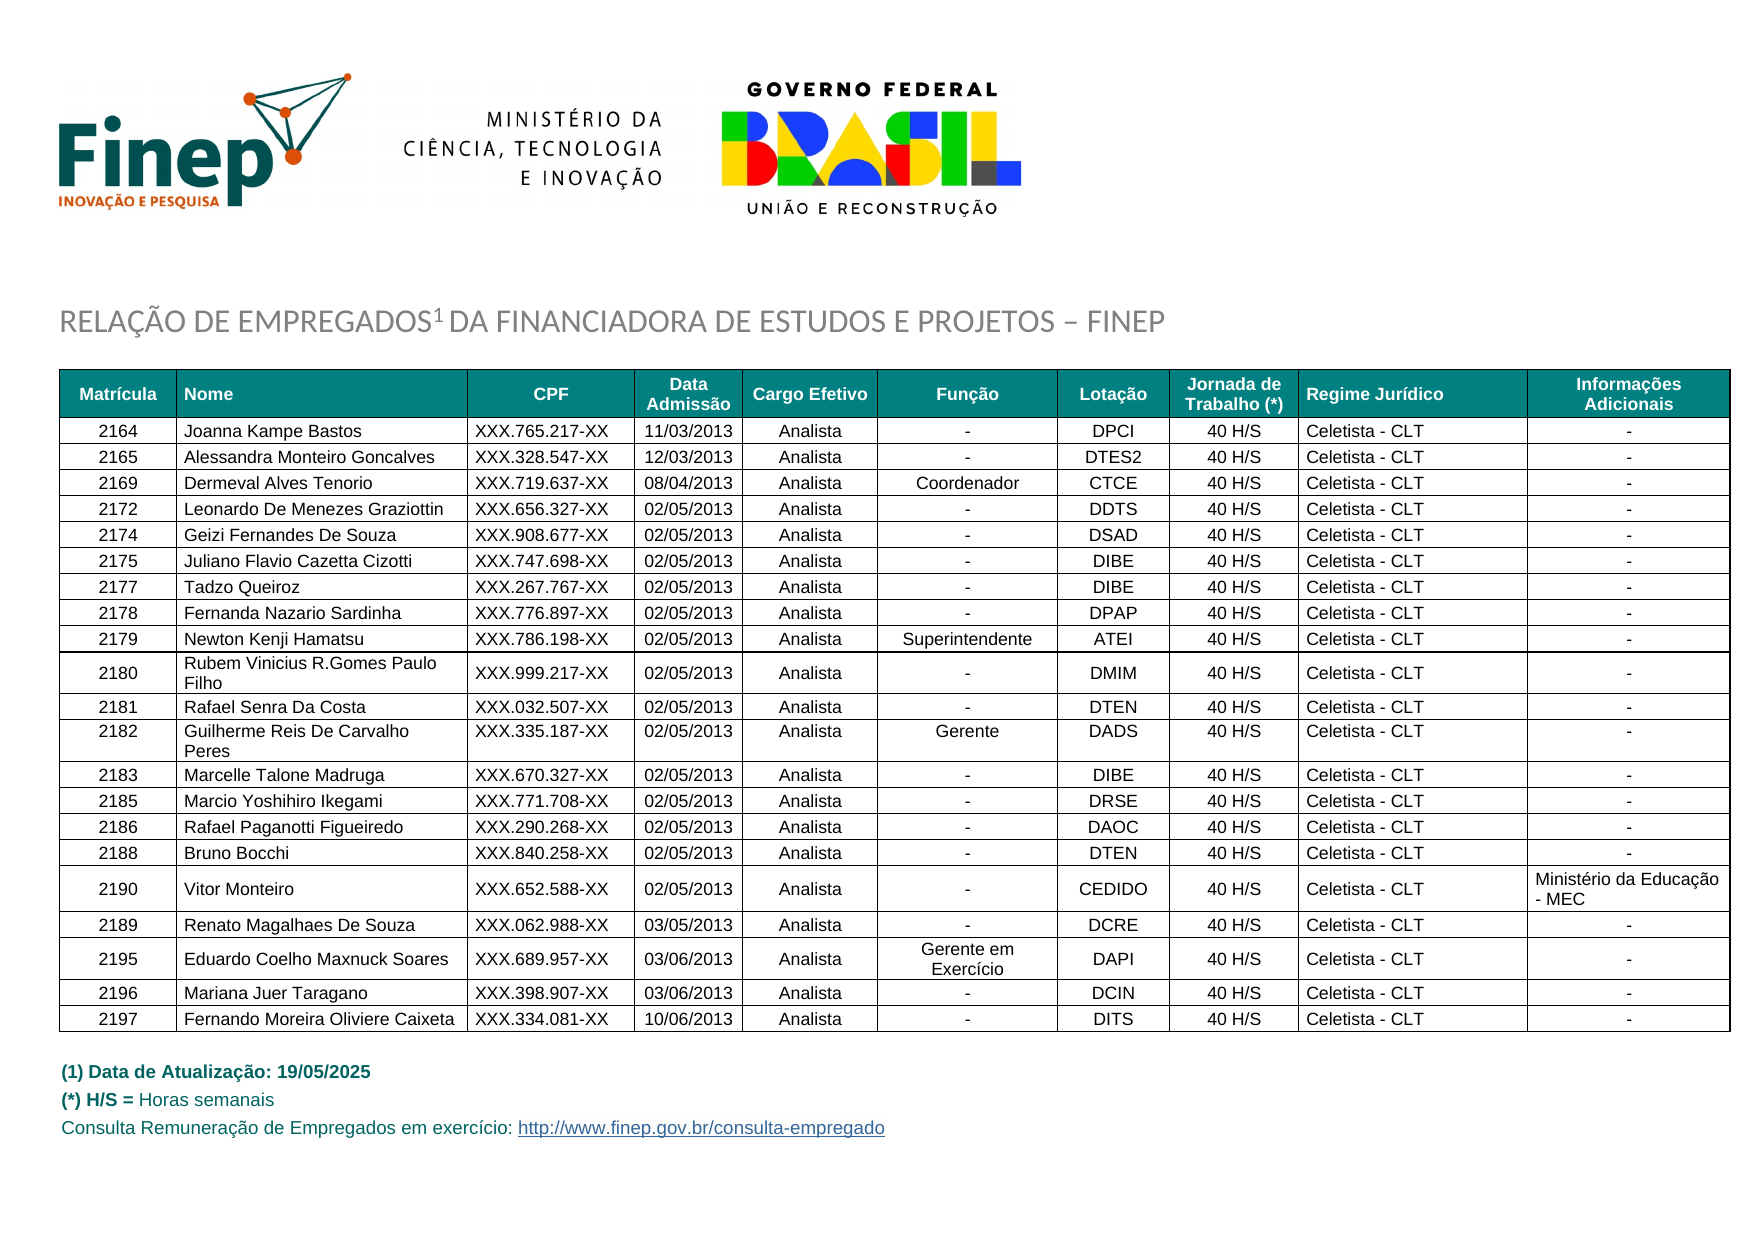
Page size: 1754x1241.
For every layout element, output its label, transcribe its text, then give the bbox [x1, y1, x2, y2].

table_cell XXX.771.708-XX [468, 788, 634, 813]
table_cell - [1528, 720, 1729, 761]
table_cell Analista [743, 600, 877, 625]
table_cell XXX.656.327-XX [468, 496, 634, 521]
table_header Nome [177, 370, 467, 417]
table_cell 02/05/2013 [635, 653, 742, 693]
table_cell 12/03/2013 [635, 444, 742, 469]
table_cell 02/05/2013 [635, 814, 742, 839]
table_cell - [878, 653, 1057, 693]
table_cell Analista [743, 653, 877, 693]
table_cell - [1528, 574, 1729, 599]
table_cell Celetista - CLT [1299, 866, 1527, 911]
table_cell 2197 [60, 1006, 176, 1031]
table_cell Celetista - CLT [1299, 814, 1527, 839]
table_cell XXX.908.677-XX [468, 522, 634, 547]
table_cell DCIN [1058, 980, 1169, 1005]
table_cell 2177 [60, 574, 176, 599]
table_cell 10/06/2013 [635, 1006, 742, 1031]
table_cell 03/05/2013 [635, 912, 742, 937]
table_cell - [878, 496, 1057, 521]
table_header Lotação [1058, 370, 1169, 417]
table_cell Fernanda Nazario Sardinha [177, 600, 467, 625]
table_header CPF [468, 370, 634, 417]
table_cell 40 H/S [1170, 840, 1298, 865]
table_cell 03/06/2013 [635, 980, 742, 1005]
table_cell DADS [1058, 720, 1169, 761]
table_cell XXX.689.957-XX [468, 938, 634, 979]
table_cell 2179 [60, 626, 176, 651]
table_cell - [1528, 980, 1729, 1005]
table_cell 2178 [60, 600, 176, 625]
table_cell 40 H/S [1170, 418, 1298, 443]
table_cell Analista [743, 626, 877, 651]
table_cell XXX.398.907-XX [468, 980, 634, 1005]
table_cell Newton Kenji Hamatsu [177, 626, 467, 651]
table_cell 2164 [60, 418, 176, 443]
table_cell 11/03/2013 [635, 418, 742, 443]
table_cell Analista [743, 522, 877, 547]
table_cell Renato Magalhaes De Souza [177, 912, 467, 937]
table_cell - [1528, 1006, 1729, 1031]
table_cell CEDIDO [1058, 866, 1169, 911]
table_cell Coordenador [878, 470, 1057, 495]
table_cell 40 H/S [1170, 762, 1298, 787]
table_cell XXX.062.988-XX [468, 912, 634, 937]
table_cell XXX.747.698-XX [468, 548, 634, 573]
table_cell Celetista - CLT [1299, 548, 1527, 573]
table_cell 2174 [60, 522, 176, 547]
table_cell 2172 [60, 496, 176, 521]
table_cell - [1528, 444, 1729, 469]
table_cell 40 H/S [1170, 574, 1298, 599]
table_cell 40 H/S [1170, 444, 1298, 469]
table_cell 40 H/S [1170, 626, 1298, 651]
table_cell Joanna Kampe Bastos [177, 418, 467, 443]
table_cell ATEI [1058, 626, 1169, 651]
table_cell - [878, 840, 1057, 865]
table_cell 40 H/S [1170, 938, 1298, 979]
table_cell Celetista - CLT [1299, 694, 1527, 719]
table_cell Celetista - CLT [1299, 912, 1527, 937]
table_cell Geizi Fernandes De Souza [177, 522, 467, 547]
table_cell - [878, 1006, 1057, 1031]
table_cell 2195 [60, 938, 176, 979]
table_cell 2182 [60, 720, 176, 761]
table_cell Analista [743, 418, 877, 443]
table_cell Tadzo Queiroz [177, 574, 467, 599]
table_cell 2186 [60, 814, 176, 839]
table_cell Celetista - CLT [1299, 496, 1527, 521]
table_cell 02/05/2013 [635, 522, 742, 547]
table_cell 2188 [60, 840, 176, 865]
table_cell - [1528, 626, 1729, 651]
table_cell 02/05/2013 [635, 762, 742, 787]
table_cell Analista [743, 938, 877, 979]
table_cell XXX.652.588-XX [468, 866, 634, 911]
table_cell XXX.335.187-XX [468, 720, 634, 761]
table_cell XXX.840.258-XX [468, 840, 634, 865]
table_cell 40 H/S [1170, 788, 1298, 813]
table_cell XXX.334.081-XX [468, 1006, 634, 1031]
table_cell XXX.999.217-XX [468, 653, 634, 693]
table_cell 02/05/2013 [635, 840, 742, 865]
table_cell Vitor Monteiro [177, 866, 467, 911]
table_cell DMIM [1058, 653, 1169, 693]
table_cell XXX.290.268-XX [468, 814, 634, 839]
table_cell 2183 [60, 762, 176, 787]
table_cell Guilherme Reis De Carvalho Peres [177, 720, 467, 761]
table_cell 02/05/2013 [635, 574, 742, 599]
table_cell 40 H/S [1170, 522, 1298, 547]
table_cell - [878, 418, 1057, 443]
table_cell Celetista - CLT [1299, 626, 1527, 651]
table_cell Analista [743, 574, 877, 599]
table_cell DCRE [1058, 912, 1169, 937]
table_cell Celetista - CLT [1299, 444, 1527, 469]
table_cell Celetista - CLT [1299, 840, 1527, 865]
table_cell Fernando Moreira Oliviere Caixeta [177, 1006, 467, 1031]
table_cell Gerente em Exercício [878, 938, 1057, 979]
table_cell Celetista - CLT [1299, 762, 1527, 787]
table_cell Rubem Vinicius R.Gomes Paulo Filho [177, 653, 467, 693]
table_cell 40 H/S [1170, 653, 1298, 693]
table_cell - [878, 814, 1057, 839]
table_cell 40 H/S [1170, 866, 1298, 911]
table_cell 02/05/2013 [635, 548, 742, 573]
table_cell Celetista - CLT [1299, 938, 1527, 979]
table_cell 40 H/S [1170, 720, 1298, 761]
table_cell - [1528, 600, 1729, 625]
table_cell Juliano Flavio Cazetta Cizotti [177, 548, 467, 573]
table_cell - [1528, 653, 1729, 693]
table_cell - [1528, 788, 1729, 813]
table_cell DPCI [1058, 418, 1169, 443]
table_cell Gerente [878, 720, 1057, 761]
table_cell CTCE [1058, 470, 1169, 495]
table_cell Celetista - CLT [1299, 653, 1527, 693]
table_cell 40 H/S [1170, 470, 1298, 495]
table_cell 40 H/S [1170, 496, 1298, 521]
table_cell - [1528, 840, 1729, 865]
table_cell Analista [743, 762, 877, 787]
table_cell Analista [743, 470, 877, 495]
table_cell - [878, 548, 1057, 573]
table_cell - [1528, 496, 1729, 521]
table_cell Superintendente [878, 626, 1057, 651]
table_cell Mariana Juer Taragano [177, 980, 467, 1005]
table_cell - [1528, 814, 1729, 839]
table_cell 2189 [60, 912, 176, 937]
table_cell - [1528, 522, 1729, 547]
table_cell DTES2 [1058, 444, 1169, 469]
table_cell DIBE [1058, 548, 1169, 573]
table_cell 40 H/S [1170, 694, 1298, 719]
table_cell DDTS [1058, 496, 1169, 521]
table_cell XXX.786.198-XX [468, 626, 634, 651]
table_cell Analista [743, 1006, 877, 1031]
table_cell - [878, 980, 1057, 1005]
table_cell Analista [743, 548, 877, 573]
table_cell Dermeval Alves Tenorio [177, 470, 467, 495]
table_header Jornada de Trabalho (*) [1170, 370, 1298, 417]
table_cell - [878, 866, 1057, 911]
table_cell Alessandra Monteiro Goncalves [177, 444, 467, 469]
table_cell 2190 [60, 866, 176, 911]
table_cell XXX.776.897-XX [468, 600, 634, 625]
table_cell Analista [743, 980, 877, 1005]
table_cell - [878, 444, 1057, 469]
table_cell Marcelle Talone Madruga [177, 762, 467, 787]
table_cell Rafael Paganotti Figueiredo [177, 814, 467, 839]
table_cell 40 H/S [1170, 548, 1298, 573]
table_cell - [1528, 470, 1729, 495]
table_cell DITS [1058, 1006, 1169, 1031]
table_cell Bruno Bocchi [177, 840, 467, 865]
table_header Regime Jurídico [1299, 370, 1527, 417]
table_cell XXX.267.767-XX [468, 574, 634, 599]
table_cell Marcio Yoshihiro Ikegami [177, 788, 467, 813]
table_cell 08/04/2013 [635, 470, 742, 495]
table_cell DTEN [1058, 840, 1169, 865]
table_cell - [878, 912, 1057, 937]
table_cell XXX.328.547-XX [468, 444, 634, 469]
table_cell Analista [743, 444, 877, 469]
table_cell 2175 [60, 548, 176, 573]
table_cell 02/05/2013 [635, 720, 742, 761]
table_cell - [878, 788, 1057, 813]
table_cell Celetista - CLT [1299, 522, 1527, 547]
table_cell 40 H/S [1170, 912, 1298, 937]
table_cell DIBE [1058, 574, 1169, 599]
table_cell - [878, 600, 1057, 625]
table_cell 2180 [60, 653, 176, 693]
table_cell Analista [743, 496, 877, 521]
table_cell - [1528, 762, 1729, 787]
table_cell Analista [743, 694, 877, 719]
table_cell 2165 [60, 444, 176, 469]
table_cell - [878, 522, 1057, 547]
table_cell 02/05/2013 [635, 600, 742, 625]
table_cell DRSE [1058, 788, 1169, 813]
table_header Cargo Efetivo [743, 370, 877, 417]
table_cell - [878, 762, 1057, 787]
table_cell 2185 [60, 788, 176, 813]
table_cell DAOC [1058, 814, 1169, 839]
table_cell Analista [743, 788, 877, 813]
table_cell Analista [743, 720, 877, 761]
table_cell Analista [743, 912, 877, 937]
table_cell - [878, 694, 1057, 719]
table_cell DAPI [1058, 938, 1169, 979]
table_cell 2181 [60, 694, 176, 719]
table_cell Celetista - CLT [1299, 600, 1527, 625]
table_header Data Admissão [635, 370, 742, 417]
table_cell Celetista - CLT [1299, 788, 1527, 813]
table_cell - [878, 574, 1057, 599]
table_cell 03/06/2013 [635, 938, 742, 979]
table_cell DTEN [1058, 694, 1169, 719]
table_cell 02/05/2013 [635, 788, 742, 813]
table_cell Celetista - CLT [1299, 720, 1527, 761]
table_cell Celetista - CLT [1299, 1006, 1527, 1031]
table_cell XXX.032.507-XX [468, 694, 634, 719]
table_cell XXX.719.637-XX [468, 470, 634, 495]
table_cell 40 H/S [1170, 600, 1298, 625]
table_cell 02/05/2013 [635, 866, 742, 911]
table_cell - [1528, 912, 1729, 937]
table_cell 2196 [60, 980, 176, 1005]
table_cell 40 H/S [1170, 1006, 1298, 1031]
table_header Matrícula [60, 370, 176, 417]
table_cell 02/05/2013 [635, 694, 742, 719]
table_cell DSAD [1058, 522, 1169, 547]
table_cell Celetista - CLT [1299, 574, 1527, 599]
table_cell Celetista - CLT [1299, 418, 1527, 443]
table_header Informações Adicionais [1528, 370, 1729, 417]
table_cell - [1528, 938, 1729, 979]
table_cell Celetista - CLT [1299, 980, 1527, 1005]
table_cell DPAP [1058, 600, 1169, 625]
table_cell Rafael Senra Da Costa [177, 694, 467, 719]
table_header Função [878, 370, 1057, 417]
table_cell 2169 [60, 470, 176, 495]
table_cell - [1528, 694, 1729, 719]
table_cell Eduardo Coelho Maxnuck Soares [177, 938, 467, 979]
table_cell Leonardo De Menezes Graziottin [177, 496, 467, 521]
table_cell Analista [743, 866, 877, 911]
table_cell Ministério da Educação - MEC [1528, 866, 1729, 911]
table_cell 40 H/S [1170, 980, 1298, 1005]
table_cell Analista [743, 840, 877, 865]
table_cell XXX.765.217-XX [468, 418, 634, 443]
table_cell 02/05/2013 [635, 496, 742, 521]
table_cell Celetista - CLT [1299, 470, 1527, 495]
table_cell 02/05/2013 [635, 626, 742, 651]
table_cell 40 H/S [1170, 814, 1298, 839]
table_cell XXX.670.327-XX [468, 762, 634, 787]
table_cell DIBE [1058, 762, 1169, 787]
table_cell - [1528, 548, 1729, 573]
table_cell - [1528, 418, 1729, 443]
table_cell Analista [743, 814, 877, 839]
